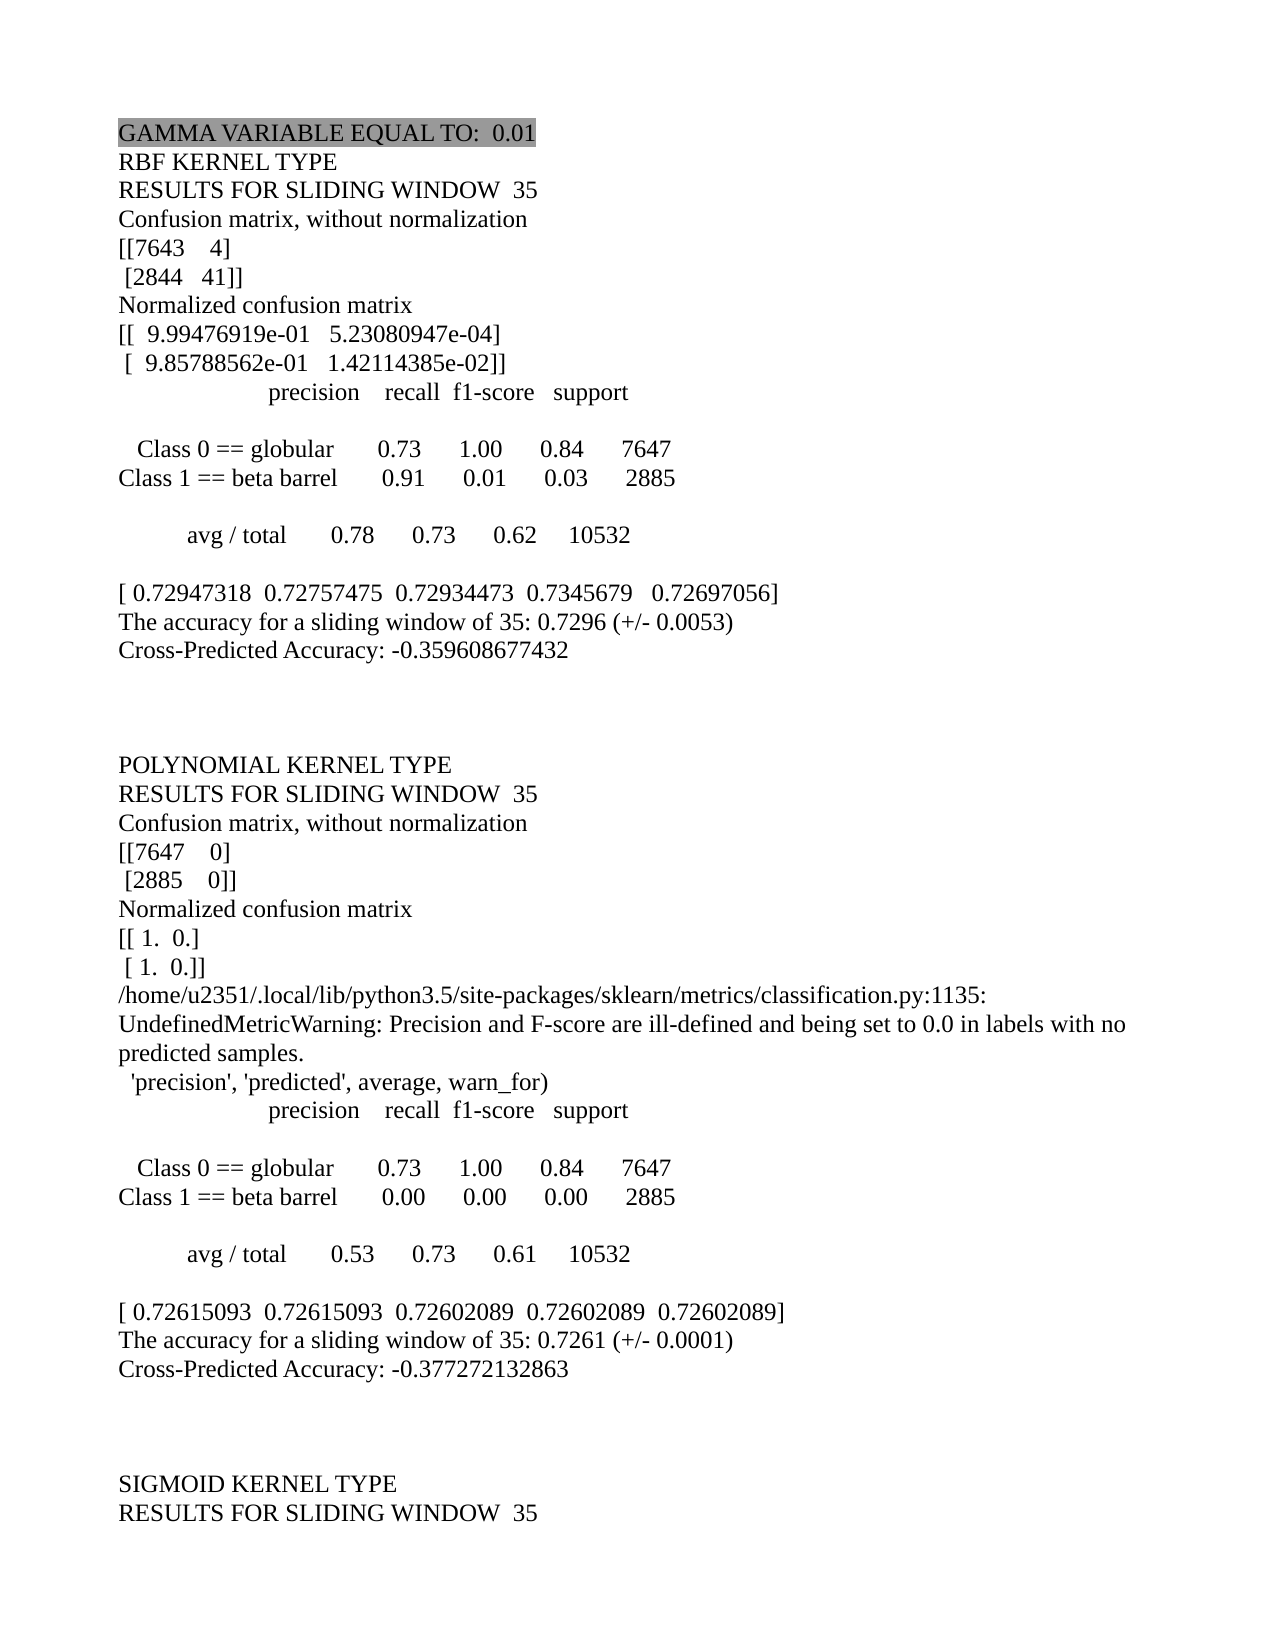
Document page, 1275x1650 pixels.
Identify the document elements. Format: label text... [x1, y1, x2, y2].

text 'precision', 'predicted', average, warn_for) [118, 1067, 1157, 1096]
text [[ 1. 0.] [118, 923, 1157, 952]
text Confusion matrix, without normalization [118, 808, 1157, 837]
text POLYNOMIAL KERNEL TYPE [118, 751, 1157, 779]
text RBF KERNEL TYPE [118, 147, 1157, 176]
text Normalized confusion matrix [118, 894, 1157, 923]
text GAMMA VARIABLE EQUAL TO: 0.01 [118, 118, 1157, 147]
text Cross-Predicted Accuracy: -0.359608677432 [118, 636, 1157, 664]
text precision recall f1-score support [118, 377, 1157, 406]
text precision recall f1-score support [118, 1096, 1157, 1124]
text avg / total 0.78 0.73 0.62 10532 [118, 521, 1157, 549]
text [ 1. 0.]] [118, 952, 1157, 981]
text The accuracy for a sliding window of 35: 0.7261 (+/- 0.0001) [118, 1326, 1157, 1354]
text [2844 41]] [118, 262, 1157, 291]
text [ 0.72947318 0.72757475 0.72934473 0.7345679 0.72697056] [118, 578, 1157, 607]
text Normalized confusion matrix [118, 291, 1157, 319]
text [2885 0]] [118, 866, 1157, 894]
text Class 0 == globular 0.73 1.00 0.84 7647 [118, 434, 1157, 463]
text [[ 9.99476919e-01 5.23080947e-04] [118, 319, 1157, 348]
text SIGMOID KERNEL TYPE [118, 1469, 1157, 1498]
text Class 1 == beta barrel 0.91 0.01 0.03 2885 [118, 463, 1157, 492]
text [ 9.85788562e-01 1.42114385e-02]] [118, 348, 1157, 377]
text [[7647 0] [118, 837, 1157, 866]
text Cross-Predicted Accuracy: -0.377272132863 [118, 1354, 1157, 1383]
text RESULTS FOR SLIDING WINDOW 35 [118, 176, 1157, 204]
text avg / total 0.53 0.73 0.61 10532 [118, 1239, 1157, 1268]
text Class 0 == globular 0.73 1.00 0.84 7647 [118, 1153, 1157, 1182]
text RESULTS FOR SLIDING WINDOW 35 [118, 779, 1157, 808]
text RESULTS FOR SLIDING WINDOW 35 [118, 1498, 1157, 1527]
text [ 0.72615093 0.72615093 0.72602089 0.72602089 0.72602089] [118, 1297, 1157, 1326]
text [[7643 4] [118, 233, 1157, 262]
text Confusion matrix, without normalization [118, 204, 1157, 233]
text The accuracy for a sliding window of 35: 0.7296 (+/- 0.0053) [118, 607, 1157, 636]
text Class 1 == beta barrel 0.00 0.00 0.00 2885 [118, 1182, 1157, 1211]
text /home/u2351/.local/lib/python3.5/site-packages/sklearn/metrics/classification.py:1135: UndefinedMetricWarning: Precision and F-score are ill-defined and being set to 0.0 in labels with no predicted samples. [118, 981, 1157, 1067]
